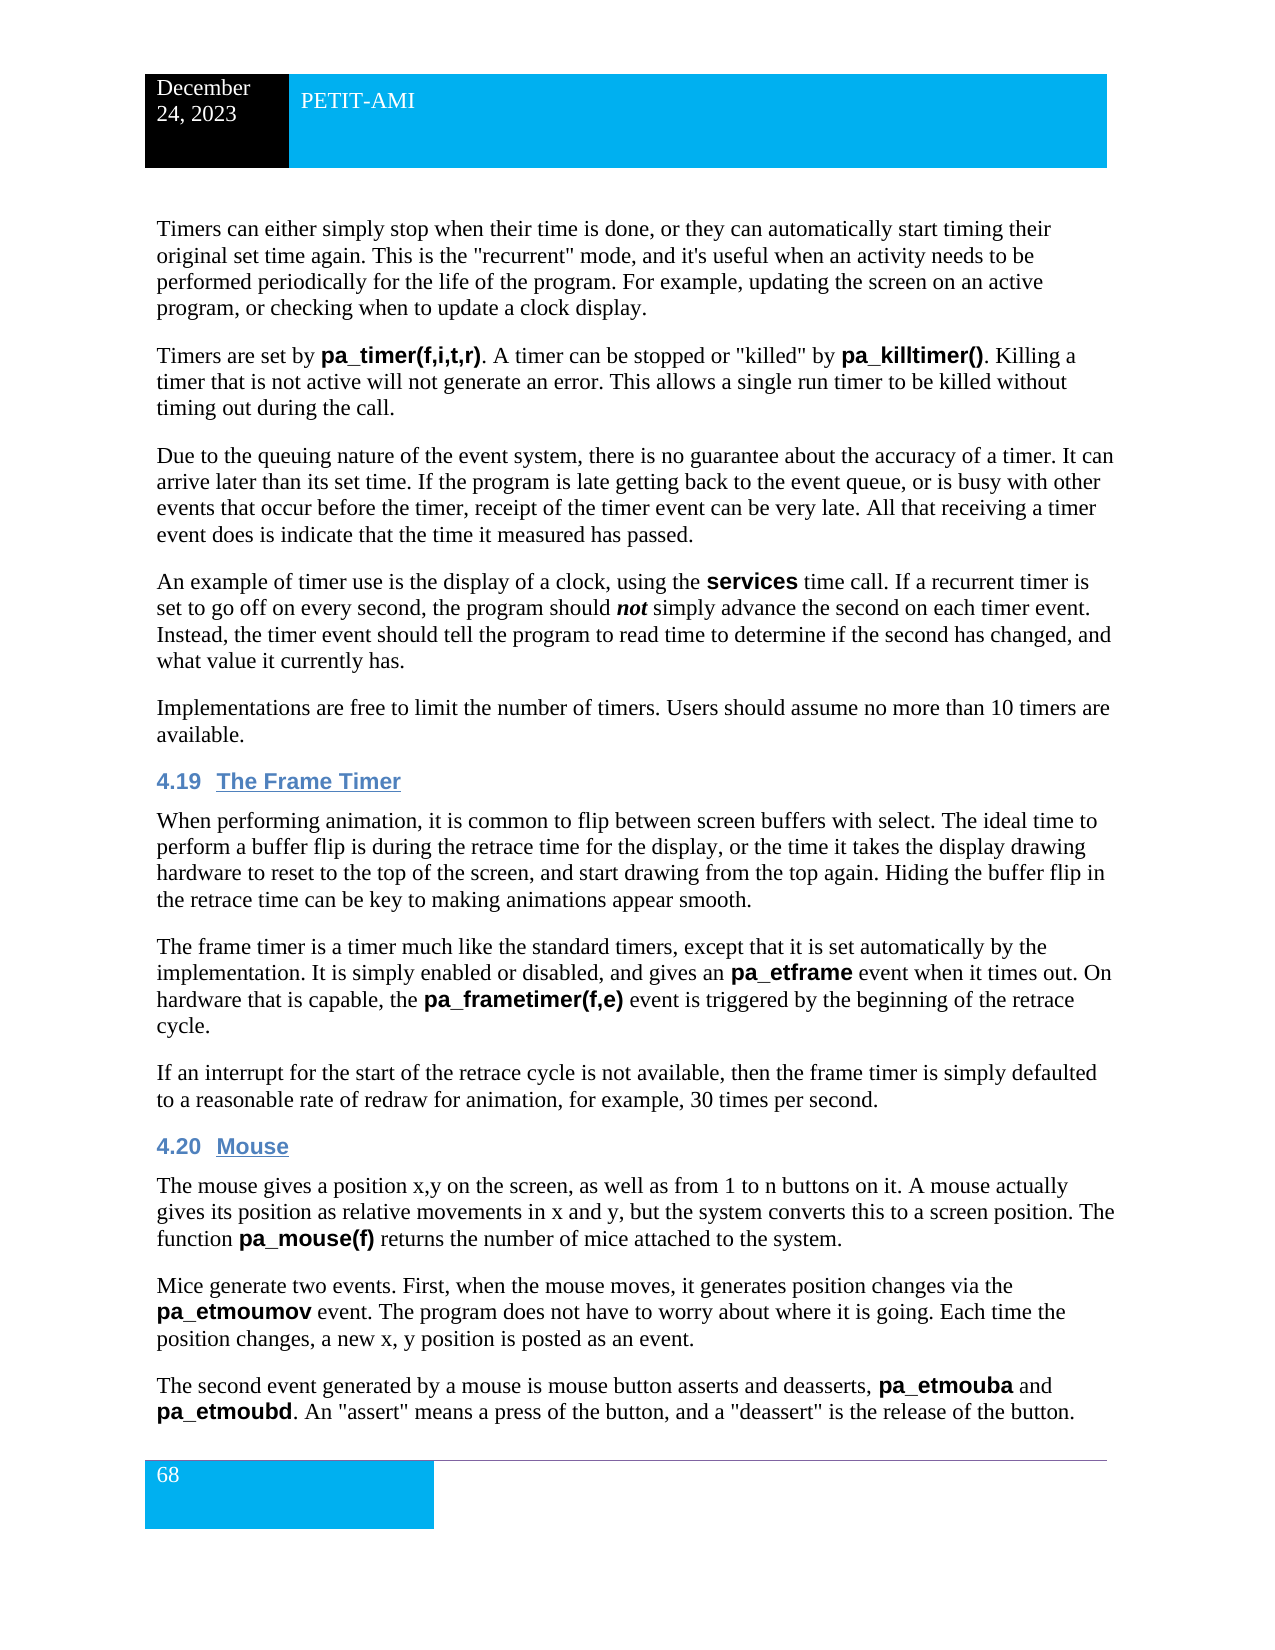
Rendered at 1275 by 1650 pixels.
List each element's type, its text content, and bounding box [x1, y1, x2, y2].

text Due to the queuing nature of the event system, there is no guarantee about the accuracy of a timer. It can arrive later than its set time. If the program is late getting back to the event queue, or is busy with other events that occur before the timer, receipt of the timer event can be very late. All that receiving a timer event does is indicate that the time it measured has passed. [156, 442, 1118, 547]
text Timers are set by pa_timer(f,i,t,r). A timer can be stopped or "killed" by pa_killtimer(). Killing a timer that is not active will not generate an error. This allows a single run timer to be killed without timing out during the call. [156, 342, 1118, 421]
text Implementations are free to limit the number of timers. Users should assume no more than 10 timers are available. [156, 694, 1118, 747]
text The second event generated by a mouse is mouse button asserts and deasserts, pa_etmouba and pa_etmoubd. An "assert" means a press of the button, and a "deassert" is the release of the button. [156, 1372, 1118, 1425]
subtitle The Frame Timer [156, 768, 1118, 794]
text Timers can either simply stop when their time is done, or they can automatically start timing their original set time again. This is the "recurrent" mode, and it's useful when an activity needs to be performed periodically for the life of the program. For example, updating the screen on an active program, or checking when to update a clock display. [156, 215, 1118, 321]
text If an interrupt for the start of the retrace cycle is not available, then the frame timer is simply defaulted to a reasonable rate of redraw for animation, for example, 30 times per second. [156, 1059, 1118, 1112]
text The mouse gives a position x,y on the screen, as well as from 1 to n buttons on it. A mouse actually gives its position as relative movements in x and y, but the system converts this to a screen position. The function pa_mouse(f) returns the number of mice attached to the system. [156, 1172, 1118, 1251]
text The frame timer is a timer much like the standard timers, except that it is set automatically by the implementation. It is simply enabled or disabled, and gives an pa_etframe event when it times out. On hardware that is capable, the pa_frametimer(f,e) event is triggered by the beginning of the retrace cycle. [156, 933, 1118, 1038]
text When performing animation, it is common to flip between screen buffers with select. The ideal time to perform a buffer flip is during the retrace time for the display, or the time it takes the display drawing hardware to reset to the top of the screen, and start drawing from the top again. Hiding the buffer flip in the retrace time can be key to making animations appear smooth. [156, 807, 1118, 912]
subtitle Mouse [156, 1133, 1118, 1159]
text An example of timer use is the display of a clock, using the services time call. If a recurrent timer is set to go off on every second, the program should not simply advance the second on each timer event. Instead, the timer event should tell the program to read time to determine if the second has changed, and what value it currently has. [156, 568, 1118, 673]
text Mice generate two events. First, when the mouse moves, it generates position changes via the pa_etmoumov event. The program does not have to worry about where it is going. Each time the position changes, a new x, y position is posted as an event. [156, 1272, 1118, 1351]
